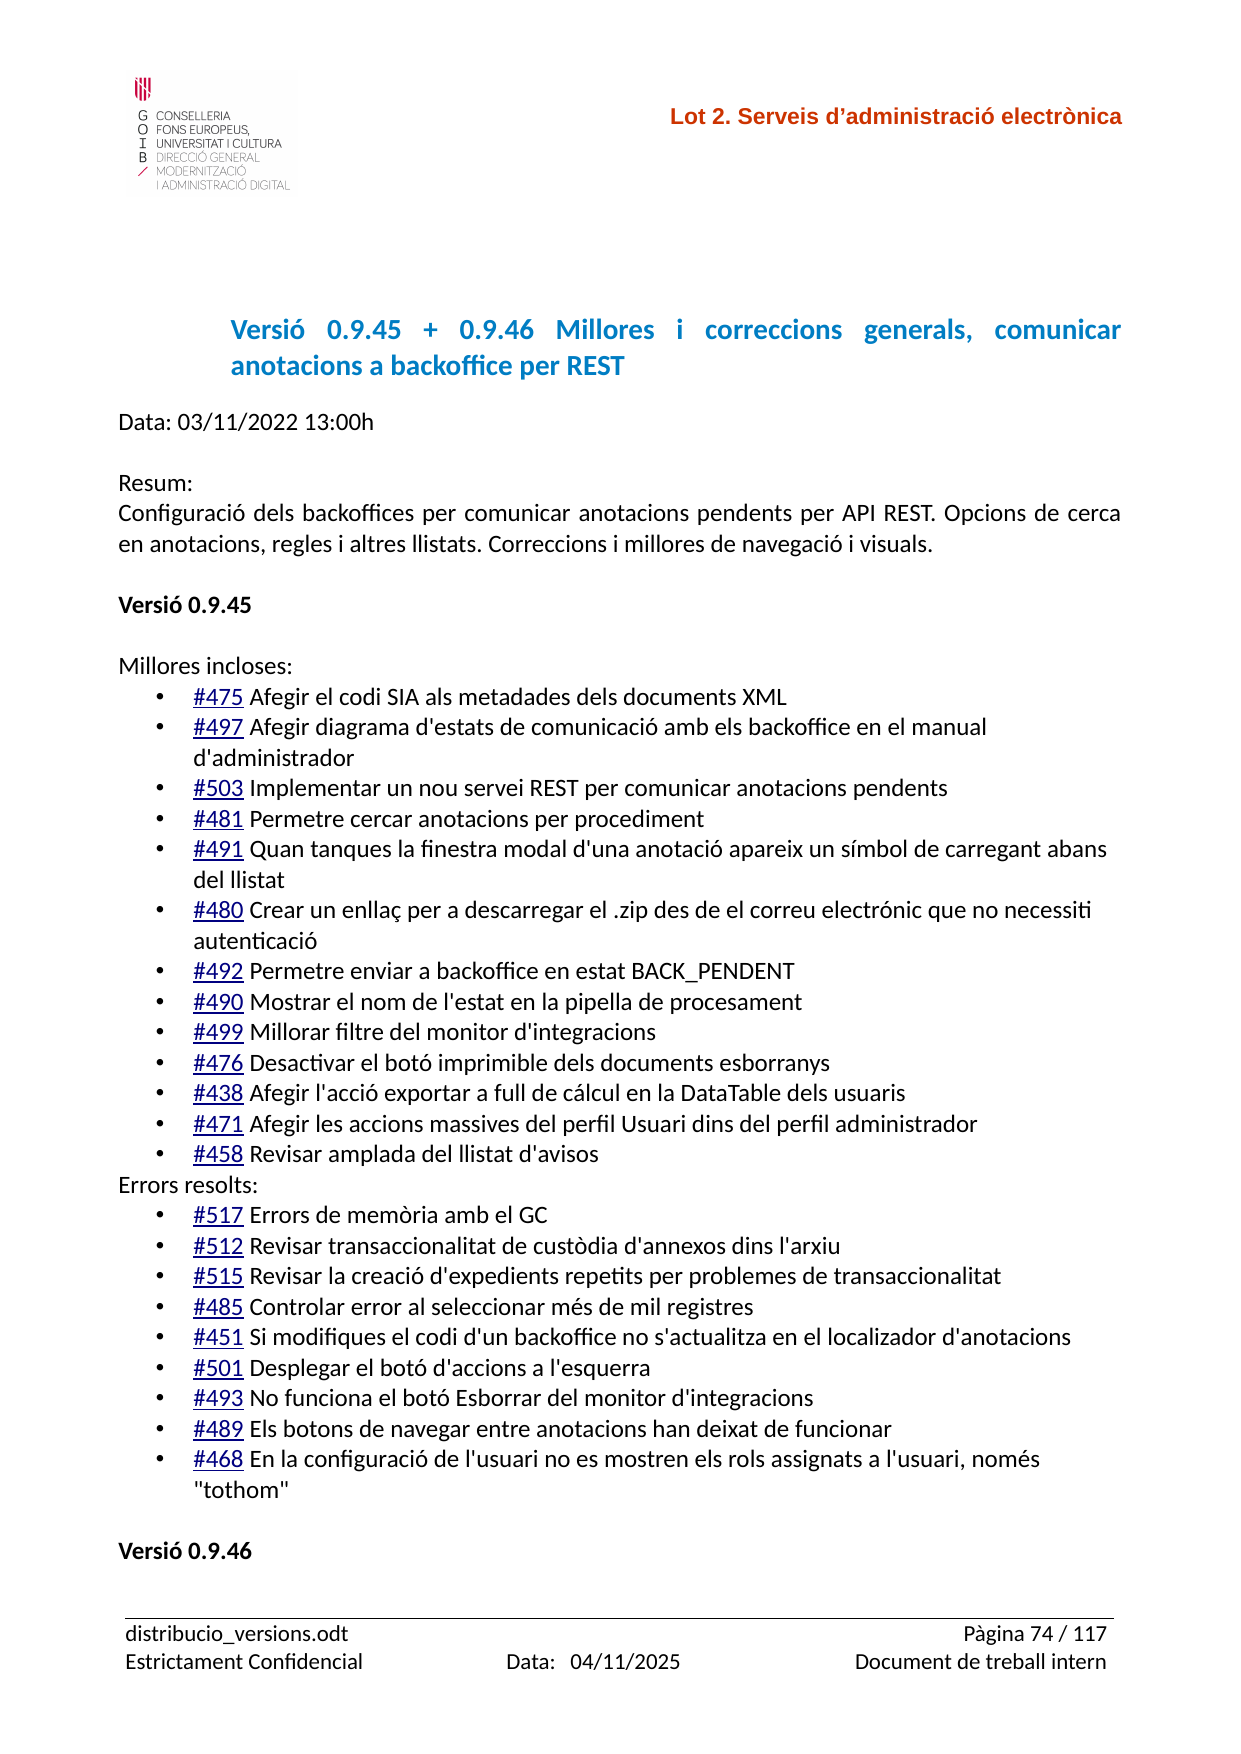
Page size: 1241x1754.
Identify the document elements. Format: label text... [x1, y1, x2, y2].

list #485 Controlar error al seleccionar més de mil registres [156, 1291, 1122, 1322]
list #493 No funciona el botó Esborrar del monitor d'integracions [156, 1383, 1122, 1413]
list #503 Implementar un nou servei REST per comunicar anotacions pendents [156, 772, 1122, 803]
list #517 Errors de memòria amb el GC [156, 1199, 1122, 1230]
picture [126, 70, 299, 197]
list #491 Quan tanques la finestra modal d'una anotació apareix un símbol de carregant abans del llistat [156, 833, 1122, 894]
text Errors resolts: [118, 1169, 1122, 1199]
list #476 Desactivar el botó imprimible dels documents esborranys [156, 1047, 1122, 1077]
text Versió 0.9.45 [118, 589, 1122, 619]
list #480 Crear un enllaç per a descarregar el .zip des de el correu electrónic que no necessiti autenticació [156, 894, 1122, 955]
list #512 Revisar transaccionalitat de custòdia d'annexos dins l'arxiu [156, 1230, 1122, 1261]
list #438 Afegir l'acció exportar a full de cálcul en la DataTable dels usuaris [156, 1077, 1122, 1108]
list #490 Mostrar el nom de l'estat en la pipella de procesament [156, 986, 1122, 1016]
list #475 Afegir el codi SIA als metadades dels documents XML [156, 681, 1122, 711]
text Configuració dels backoffices per comunicar anotacions pendents per API REST. Opcions de cerca en anotacions, regles i altres llistats. Correccions i millores de navegació i visuals. [118, 497, 1122, 558]
list #499 Millorar filtre del monitor d'integracions [156, 1016, 1122, 1047]
list #492 Permetre enviar a backoffice en estat BACK_PENDENT [156, 955, 1122, 986]
list #481 Permetre cercar anotacions per procediment [156, 803, 1122, 833]
list #458 Revisar amplada del llistat d'avisos [156, 1138, 1122, 1169]
text Versió 0.9.46 [118, 1535, 1122, 1566]
list #497 Afegir diagrama d'estats de comunicació amb els backoffice en el manual d'administrador [156, 711, 1122, 772]
text Data: 03/11/2022 13:00h [118, 406, 1122, 436]
list #501 Desplegar el botó d'accions a l'esquerra [156, 1352, 1122, 1383]
list #471 Afegir les accions massives del perfil Usuari dins del perfil administrador [156, 1108, 1122, 1138]
subtitle Versió 0.9.45 + 0.9.46 Millores i correccions generals, comunicar anotacions a backoffice per REST [153, 311, 1122, 382]
list #468 En la configuració de l'usuari no es mostren els rols assignats a l'usuari, només "tothom" [156, 1444, 1122, 1505]
list #515 Revisar la creació d'expedients repetits per problemes de transaccionalitat [156, 1261, 1122, 1291]
text Resum: [118, 467, 1122, 497]
text Millores incloses: [118, 650, 1122, 681]
list #451 Si modifiques el codi d'un backoffice no s'actualitza en el localizador d'anotacions [156, 1322, 1122, 1352]
list #489 Els botons de navegar entre anotacions han deixat de funcionar [156, 1413, 1122, 1444]
